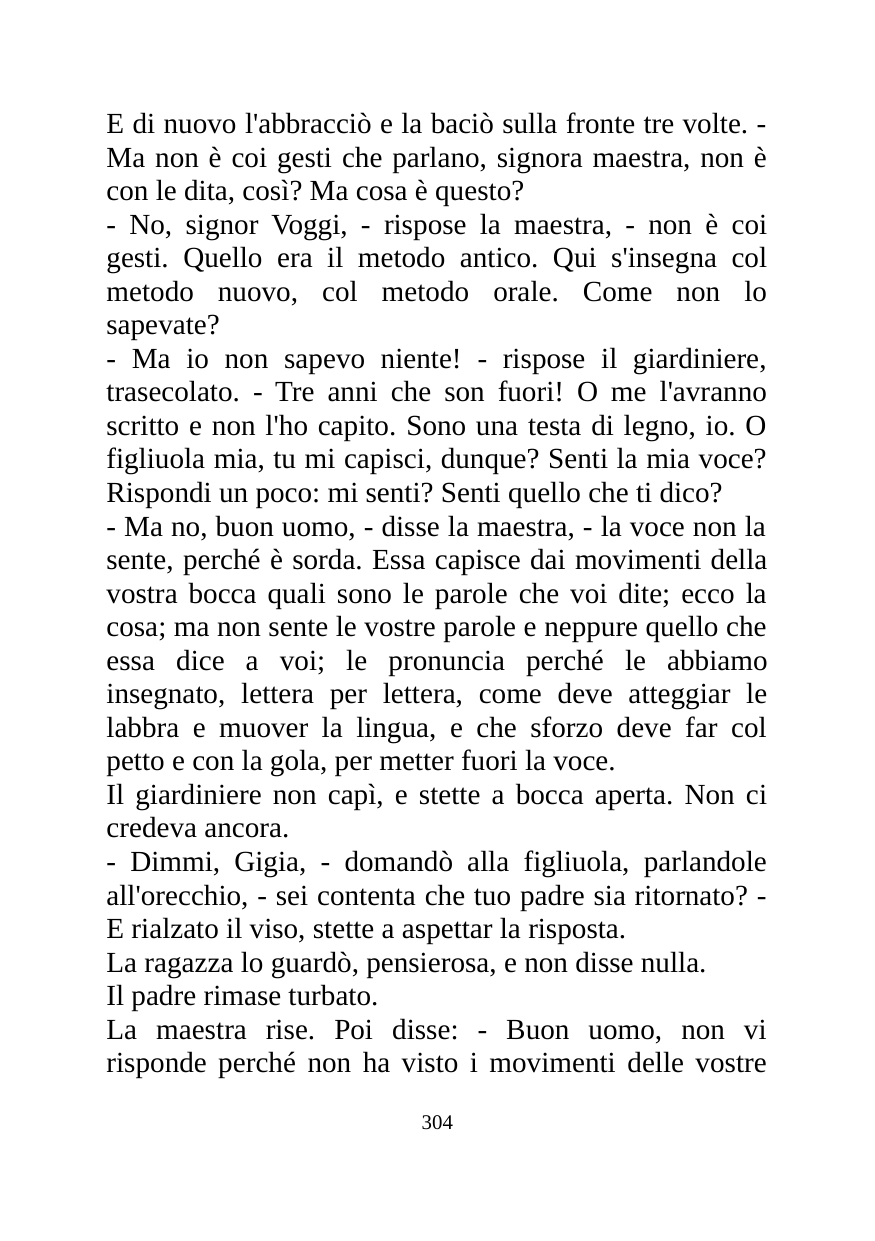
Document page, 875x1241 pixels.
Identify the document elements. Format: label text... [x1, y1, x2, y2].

text La ragazza lo guardò, pensierosa, e non disse nulla. [106, 945, 768, 978]
text Il giardiniere non capì, e stette a bocca aperta. Non ci credeva ancora. [106, 777, 768, 844]
text - Ma io non sapevo niente! - rispose il giardiniere, trasecolato. - Tre anni che son fuori! O me l'avranno scritto e non l'ho capito. Sono una testa di legno, io. O figliuola mia, tu mi capisci, dunque? Senti la mia voce? Rispondi un poco: mi senti? Senti quello che ti dico? [106, 341, 768, 509]
text Il padre rimase turbato. [106, 978, 768, 1012]
text La maestra rise. Poi disse: - Buon uomo, non vi risponde perché non ha visto i movimenti delle vostre [106, 1012, 768, 1079]
text - No, signor Voggi, - rispose la maestra, - non è coi gesti. Quello era il metodo antico. Qui s'insegna col metodo nuovo, col metodo orale. Come non lo sapevate? [106, 207, 768, 341]
text - Dimmi, Gigia, - domandò alla figliuola, parlandole all'orecchio, - sei contenta che tuo padre sia ritornato? - E rialzato il viso, stette a aspettar la risposta. [106, 844, 768, 945]
text - E di nuovo l'abbracciò e la baciò sulla fronte tre volte. - Ma non è coi gesti che parlano, signora maestra, non è con le dita, così? Ma cosa è questo? [106, 106, 768, 207]
text - Ma no, buon uomo, - disse la maestra, - la voce non la sente, perché è sorda. Essa capisce dai movimenti della vostra bocca quali sono le parole che voi dite; ecco la cosa; ma non sente le vostre parole e neppure quello che essa dice a voi; le pronuncia perché le abbiamo insegnato, lettera per lettera, come deve atteggiar le labbra e muover la lingua, e che sforzo deve far col petto e con la gola, per metter fuori la voce. [106, 509, 768, 777]
